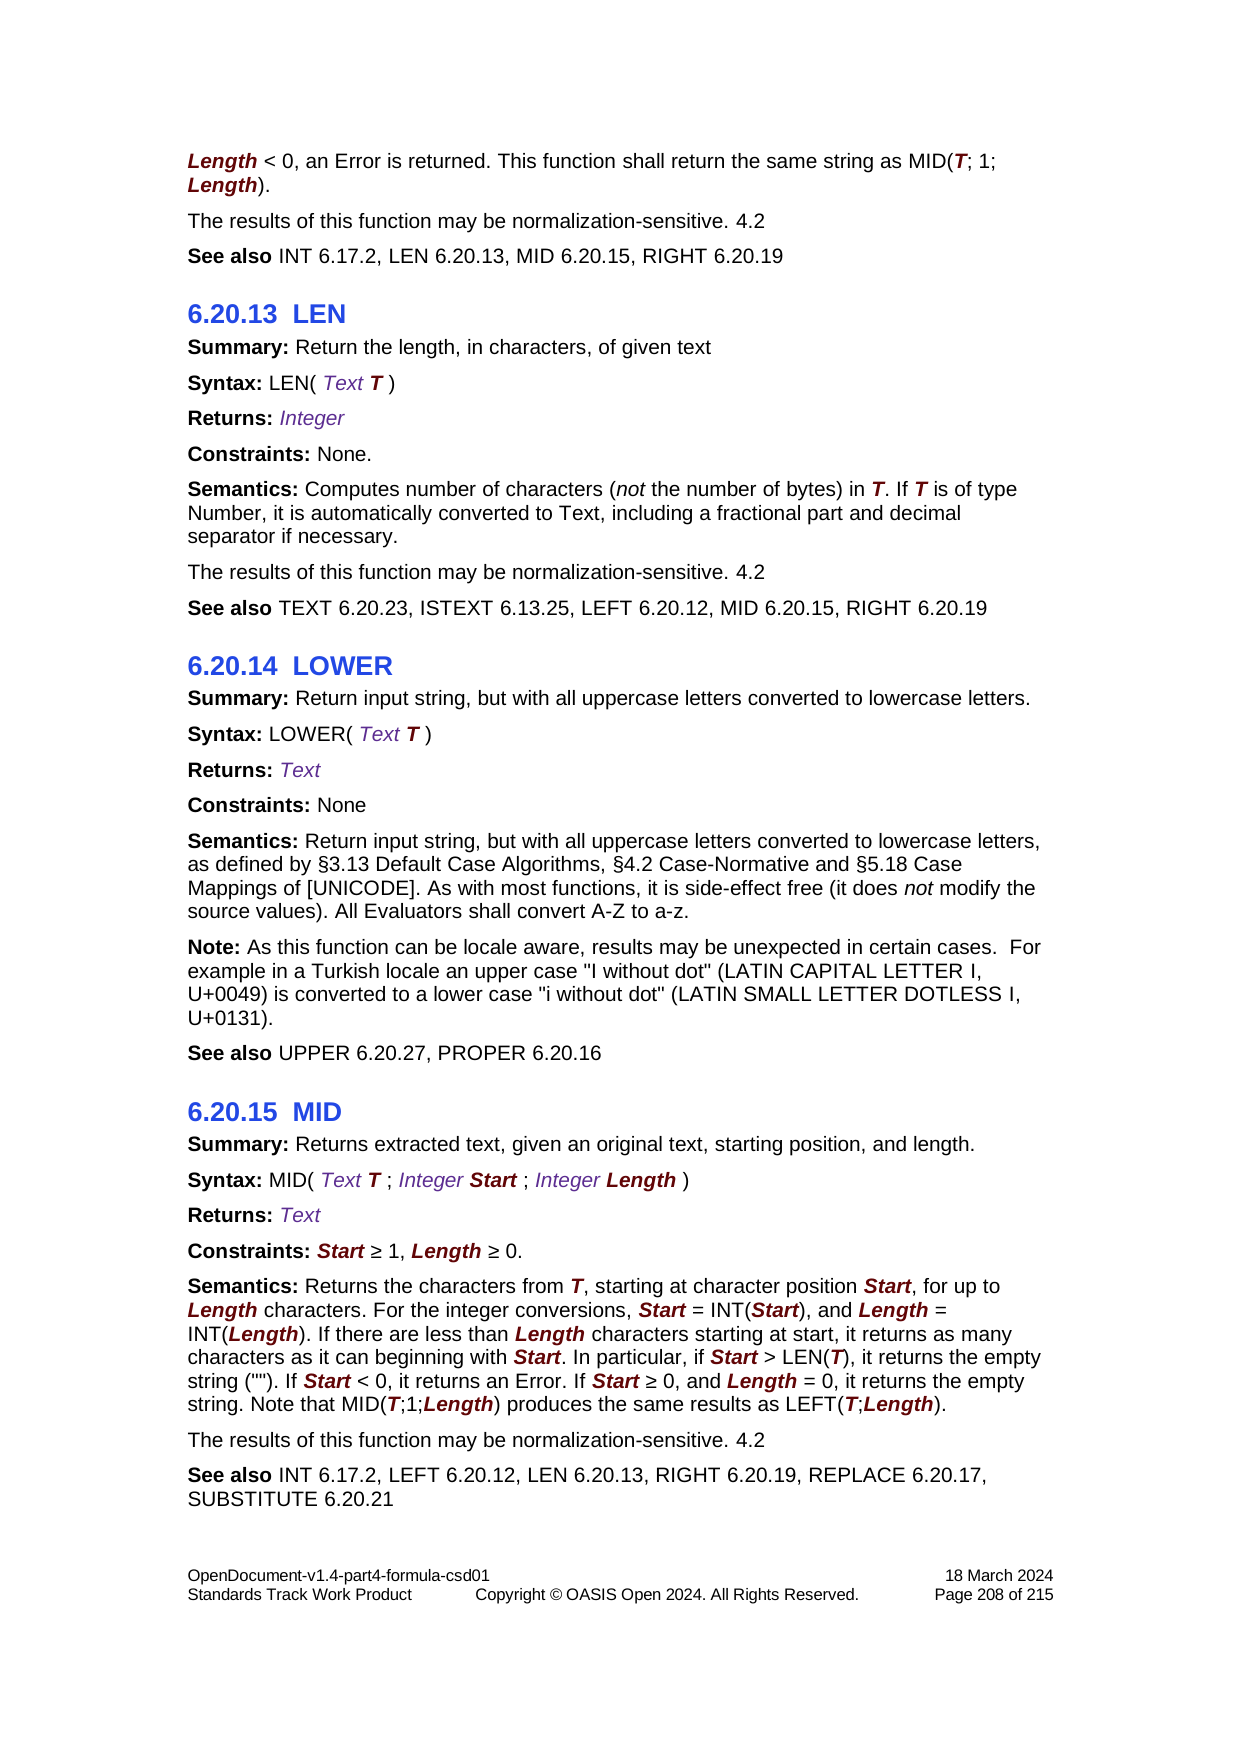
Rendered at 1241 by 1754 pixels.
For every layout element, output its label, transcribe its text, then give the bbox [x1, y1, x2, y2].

text Syntax: LOWER( Text T ) [187, 722, 1053, 746]
text The results of this function may be normalization-sensitive. 4.2 [187, 561, 1053, 584]
text Summary: Return the length, in characters, of given text [187, 335, 1053, 359]
text Returns: Text [187, 758, 1053, 782]
text Summary: Returns extracted text, given an original text, starting position, and length. [187, 1132, 1053, 1156]
text Note: As this function can be locale aware, results may be unexpected in certain cases. For example in a Turkish locale an upper case "I without dot" (LATIN CAPITAL LETTER I, U+0049) is converted to a lower case "i without dot" (LATIN SMALL LETTER DOTLESS I, U+0131). [187, 936, 1053, 1030]
text The results of this function may be normalization-sensitive. 4.2 [187, 1428, 1053, 1452]
subtitle LOWER [187, 651, 1053, 681]
text Length < 0, an Error is returned. This function shall return the same string as MID(T; 1; Length). [187, 150, 1053, 197]
text Constraints: None [187, 794, 1053, 817]
text Syntax: LEN( Text T ) [187, 371, 1053, 394]
text Constraints: Start ≥ 1, Length ≥ 0. [187, 1239, 1053, 1263]
text Returns: Text [187, 1204, 1053, 1227]
subtitle LEN [187, 299, 1053, 329]
text Semantics: Return input string, but with all uppercase letters converted to lowercase letters, as defined by §3.13 Default Case Algorithms, §4.2 Case-Normative and §5.18 Case Mappings of [UNICODE]. As with most functions, it is side-effect free (it does not modify the source values). All Evaluators shall convert A-Z to a-z. [187, 829, 1053, 923]
text See also TEXT 6.20.23, ISTEXT 6.13.25, LEFT 6.20.12, MID 6.20.15, RIGHT 6.20.19 [187, 596, 1053, 620]
text Summary: Return input string, but with all uppercase letters converted to lowercase letters. [187, 687, 1053, 710]
text Semantics: Returns the characters from T, starting at character position Start, for up to Length characters. For the integer conversions, Start = INT(Start), and Length = INT(Length). If there are less than Length characters starting at start, it returns as many characters as it can beginning with Start. In particular, if Start > LEN(T), it returns the empty string (""). If Start < 0, it returns an Error. If Start ≥ 0, and Length = 0, it returns the empty string. Note that MID(T;1;Length) produces the same results as LEFT(T;Length). [187, 1275, 1053, 1416]
text Syntax: MID( Text T ; Integer Start ; Integer Length ) [187, 1168, 1053, 1192]
text Returns: Integer [187, 407, 1053, 430]
text Constraints: None. [187, 442, 1053, 466]
subtitle MID [187, 1096, 1053, 1126]
text See also INT 6.17.2, LEN 6.20.13, MID 6.20.15, RIGHT 6.20.19 [187, 245, 1053, 268]
text See also INT 6.17.2, LEFT 6.20.12, LEN 6.20.13, RIGHT 6.20.19, REPLACE 6.20.17, SUBSTITUTE 6.20.21 [187, 1464, 1053, 1511]
text Semantics: Computes number of characters (not the number of bytes) in T. If T is of type Number, it is automatically converted to Text, including a fractional part and decimal separator if necessary. [187, 478, 1053, 548]
text See also UPPER 6.20.27, PROPER 6.20.16 [187, 1042, 1053, 1065]
text The results of this function may be normalization-sensitive. 4.2 [187, 209, 1053, 233]
